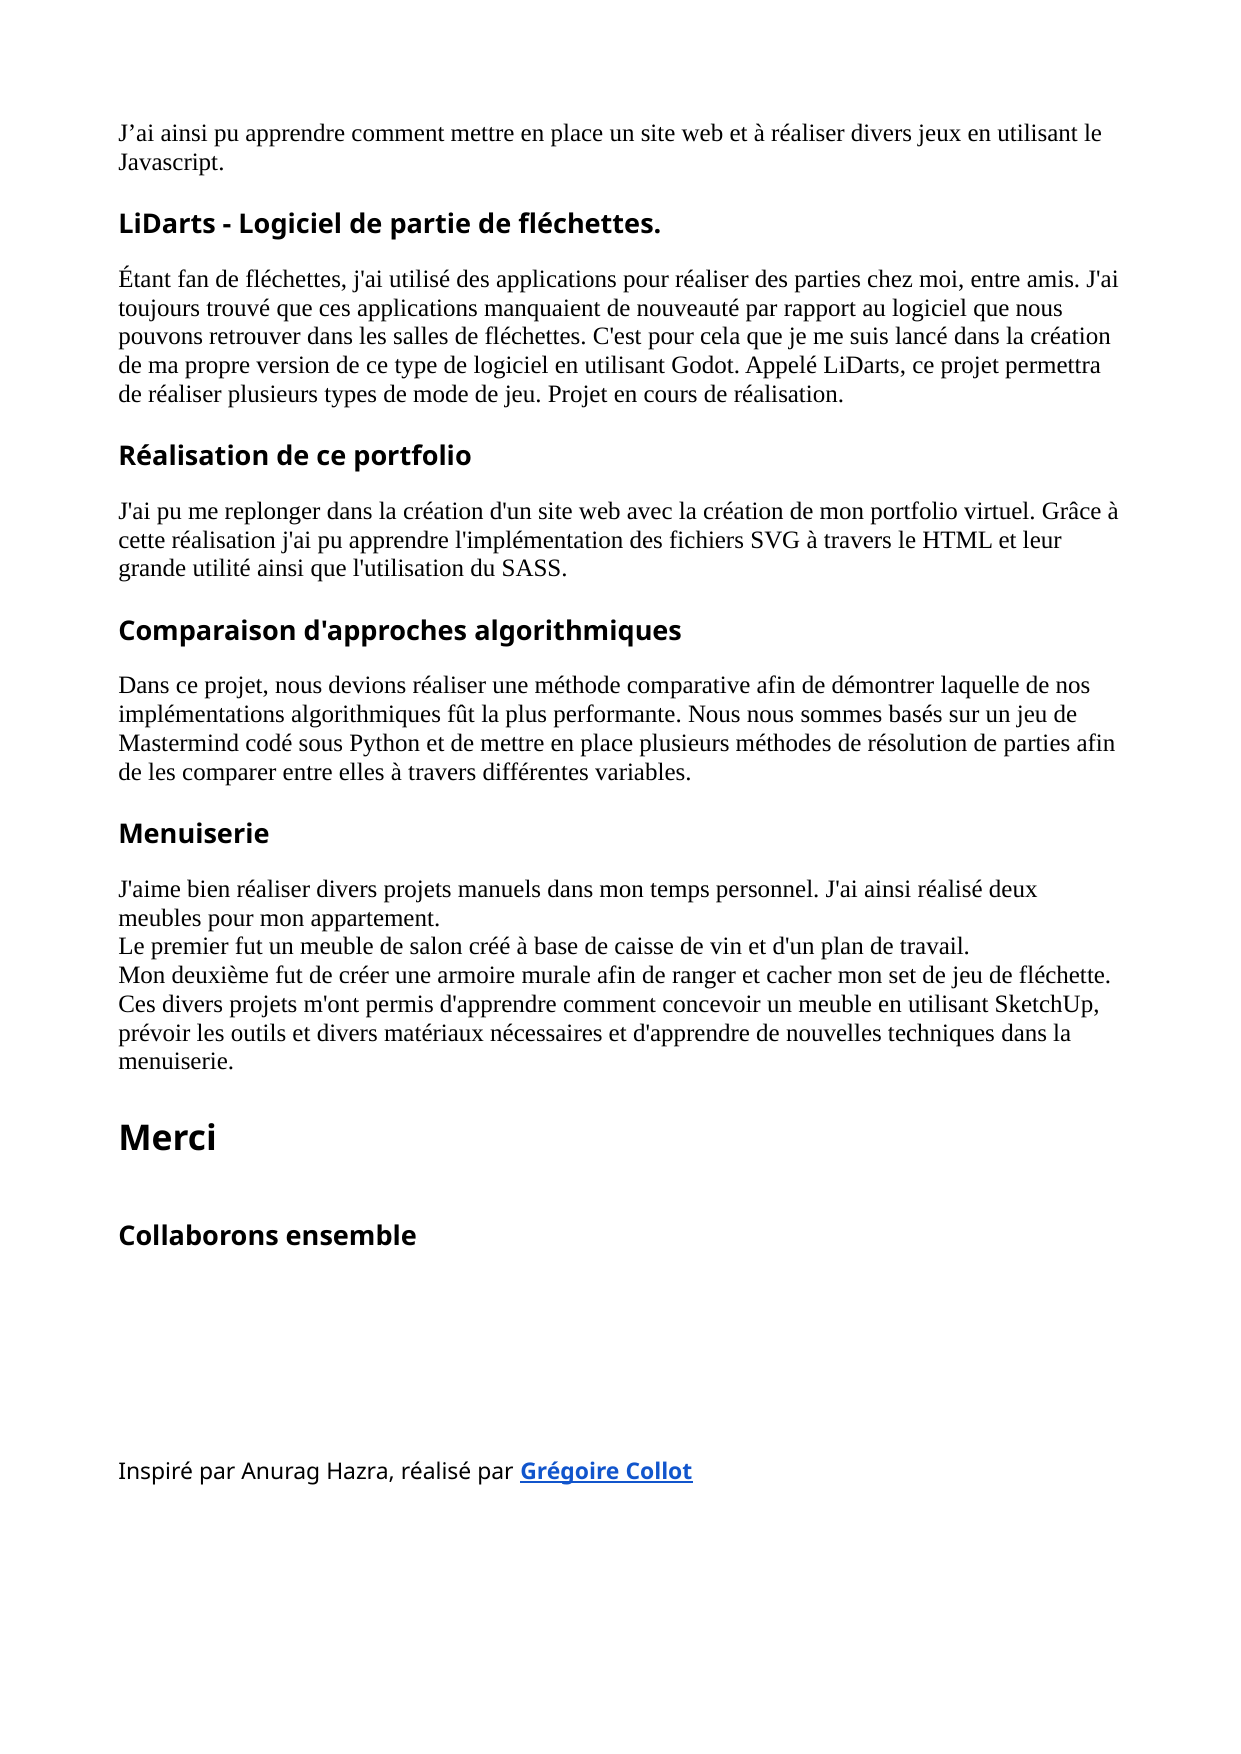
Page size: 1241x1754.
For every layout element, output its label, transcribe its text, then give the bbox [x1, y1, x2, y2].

subtitle Collaborons ensemble [118, 1217, 1122, 1253]
subtitle Réalisation de ce portfolio [118, 437, 1122, 474]
text Dans ce projet, nous devions réaliser une méthode comparative afin de démontrer laquelle de nos implémentations algorithmiques fût la plus performante. Nous nous sommes basés sur un jeu de Mastermind codé sous Python et de mettre en place plusieurs méthodes de résolution de parties afin de les comparer entre elles à travers différentes variables. [118, 671, 1122, 786]
text J'ai pu me replonger dans la création d'un site web avec la création de mon portfolio virtuel. Grâce à cette réalisation j'ai pu apprendre l'implémentation des fichiers SVG à travers le HTML et leur grande utilité ainsi que l'utilisation du SASS. [118, 496, 1122, 582]
subtitle Merci [118, 1113, 1122, 1161]
text J’ai ainsi pu apprendre comment mettre en place un site web et à réaliser divers jeux en utilisant le Javascript. [118, 118, 1122, 176]
text Le premier fut un meuble de salon créé à base de caisse de vin et d'un plan de travail. [118, 931, 1122, 960]
text Étant fan de fléchettes, j'ai utilisé des applications pour réaliser des parties chez moi, entre amis. J'ai toujours trouvé que ces applications manquaient de nouveauté par rapport au logiciel que nous pouvons retrouver dans les salles de fléchettes. C'est pour cela que je me suis lancé dans la création de ma propre version de ce type de logiciel en utilisant Godot. Appelé LiDarts, ce projet permettra de réaliser plusieurs types de mode de jeu. Projet en cours de réalisation. [118, 264, 1122, 408]
subtitle Menuiserie [118, 815, 1122, 852]
subtitle LiDarts - Logiciel de partie de fléchettes. [118, 205, 1122, 242]
text Inspiré par Anurag Hazra, réalisé par Grégoire Collot [118, 1452, 1122, 1487]
subtitle Comparaison d'approches algorithmiques [118, 611, 1122, 648]
text J'aime bien réaliser divers projets manuels dans mon temps personnel. J'ai ainsi réalisé deux meubles pour mon appartement. [118, 874, 1122, 931]
text Ces divers projets m'ont permis d'apprendre comment concevoir un meuble en utilisant SketchUp, prévoir les outils et divers matériaux nécessaires et d'apprendre de nouvelles techniques dans la menuiserie. [118, 989, 1122, 1075]
text Mon deuxième fut de créer une armoire murale afin de ranger et cacher mon set de jeu de fléchette. [118, 960, 1122, 989]
